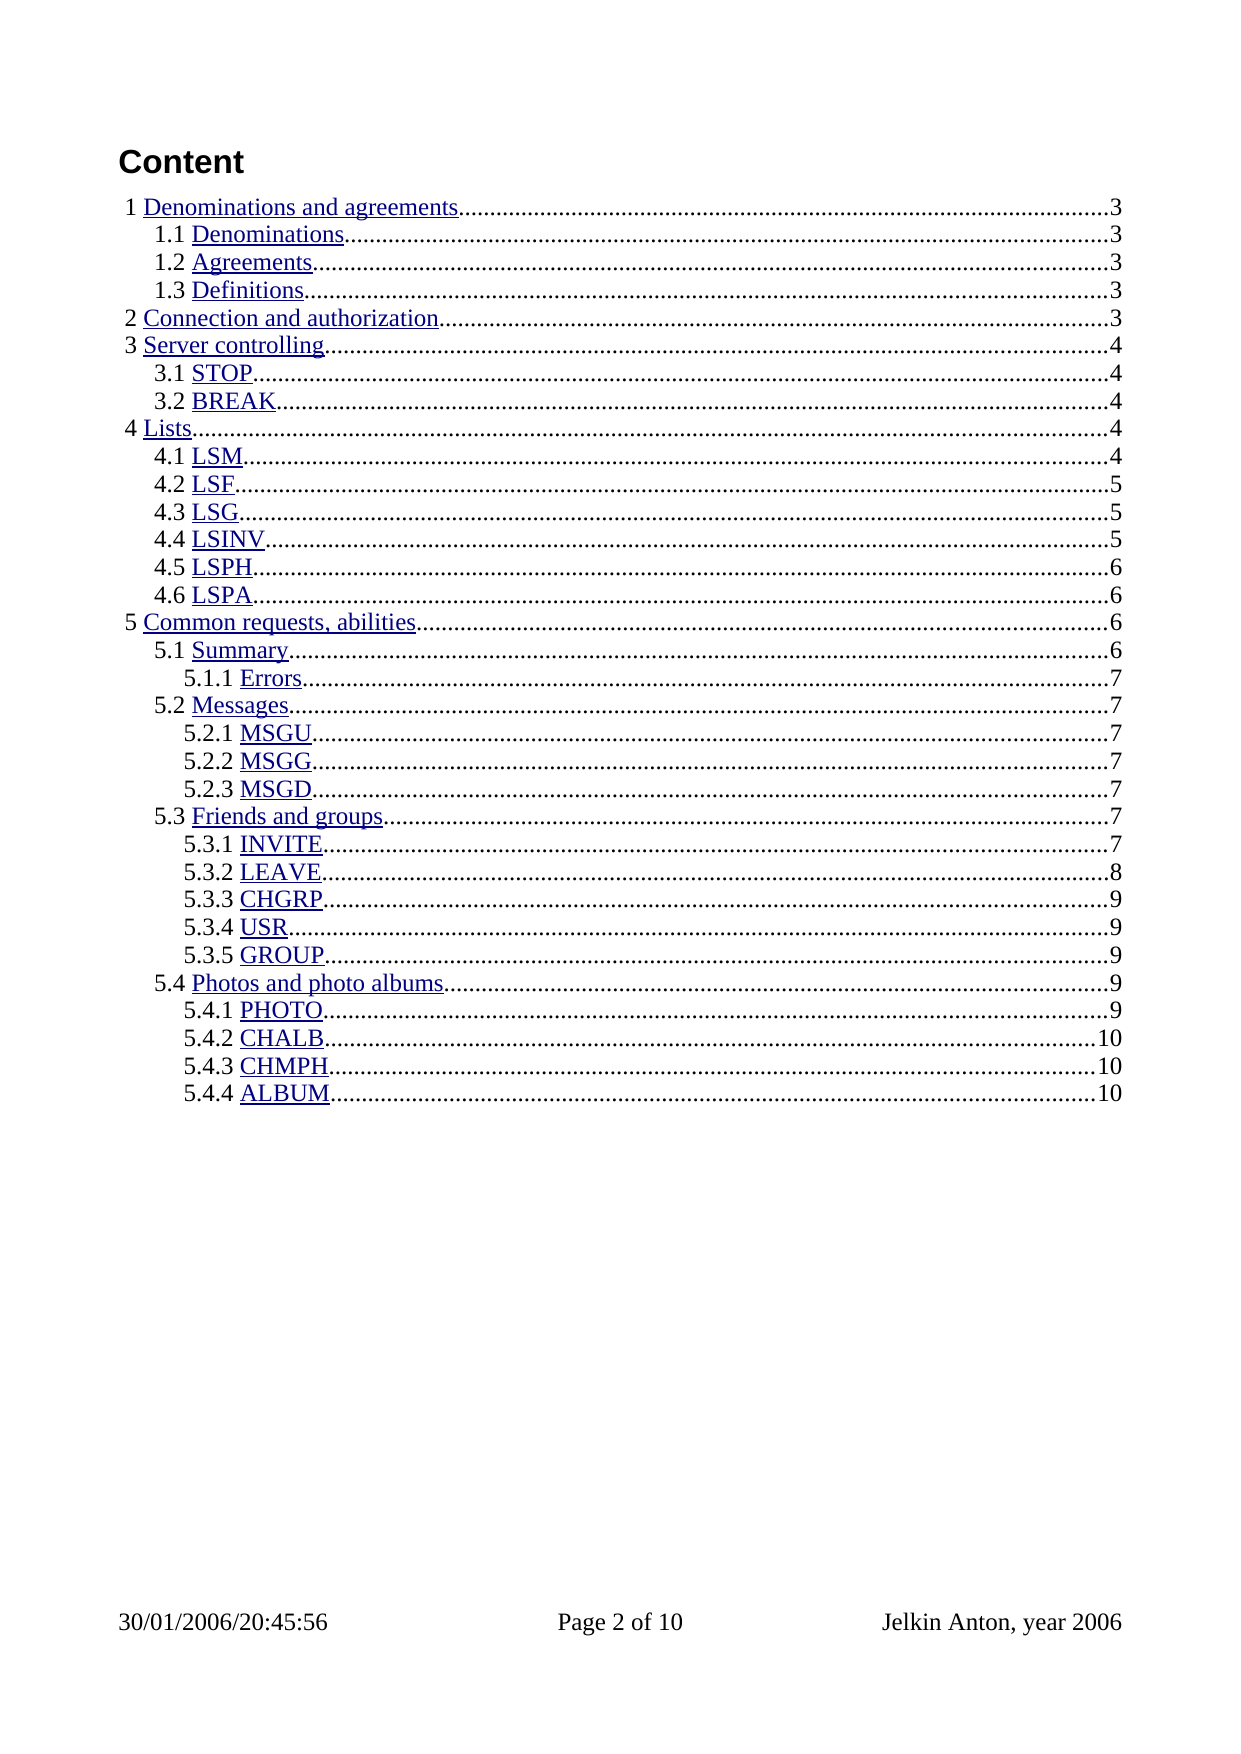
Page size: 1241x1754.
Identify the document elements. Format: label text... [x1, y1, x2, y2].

text 5.4.3 CHMPH 10 [177, 1052, 1122, 1079]
text 1 Denominations and agreements 3 [118, 193, 1122, 221]
text 5.3.3 CHGRP 9 [177, 886, 1122, 913]
text 4.1 LSM 4 [148, 442, 1122, 470]
text 5.3.4 USR 9 [177, 913, 1122, 941]
text 1.2 Agreements 3 [148, 248, 1122, 276]
text 4.2 LSF 5 [148, 470, 1122, 498]
text 5.4.2 CHALB 10 [177, 1024, 1122, 1052]
text 5.3.1 INVITE 7 [177, 830, 1122, 858]
text 4.6 LSPA 6 [148, 581, 1122, 608]
text 5.3.2 LEAVE 8 [177, 858, 1122, 886]
text 3.1 STOP 4 [148, 359, 1122, 387]
text 5.4 Photos and photo albums 9 [148, 969, 1122, 996]
text 5.4.1 PHOTO 9 [177, 996, 1122, 1024]
text 5.4.4 ALBUM 10 [177, 1079, 1122, 1107]
text 5.1 Summary 6 [148, 636, 1122, 664]
text 5.2.2 MSGG 7 [177, 747, 1122, 775]
text 5 Common requests, abilities 6 [118, 608, 1122, 636]
text 5.2.1 MSGU 7 [177, 719, 1122, 747]
text 4.4 LSINV 5 [148, 525, 1122, 553]
text 1.3 Definitions 3 [148, 276, 1122, 304]
text 4.3 LSG 5 [148, 498, 1122, 525]
text 4.5 LSPH 6 [148, 553, 1122, 581]
text 2 Connection and authorization 3 [118, 304, 1122, 331]
text 5.2.3 MSGD 7 [177, 775, 1122, 802]
subtitle Content [118, 143, 1122, 180]
text 5.3.5 GROUP 9 [177, 941, 1122, 969]
text 5.3 Friends and groups 7 [148, 802, 1122, 830]
text 5.2 Messages 7 [148, 692, 1122, 719]
text 4 Lists 4 [118, 414, 1122, 442]
text 1.1 Denominations 3 [148, 221, 1122, 248]
text 3.2 BREAK 4 [148, 387, 1122, 414]
text 3 Server controlling 4 [118, 331, 1122, 359]
text 5.1.1 Errors 7 [177, 664, 1122, 692]
